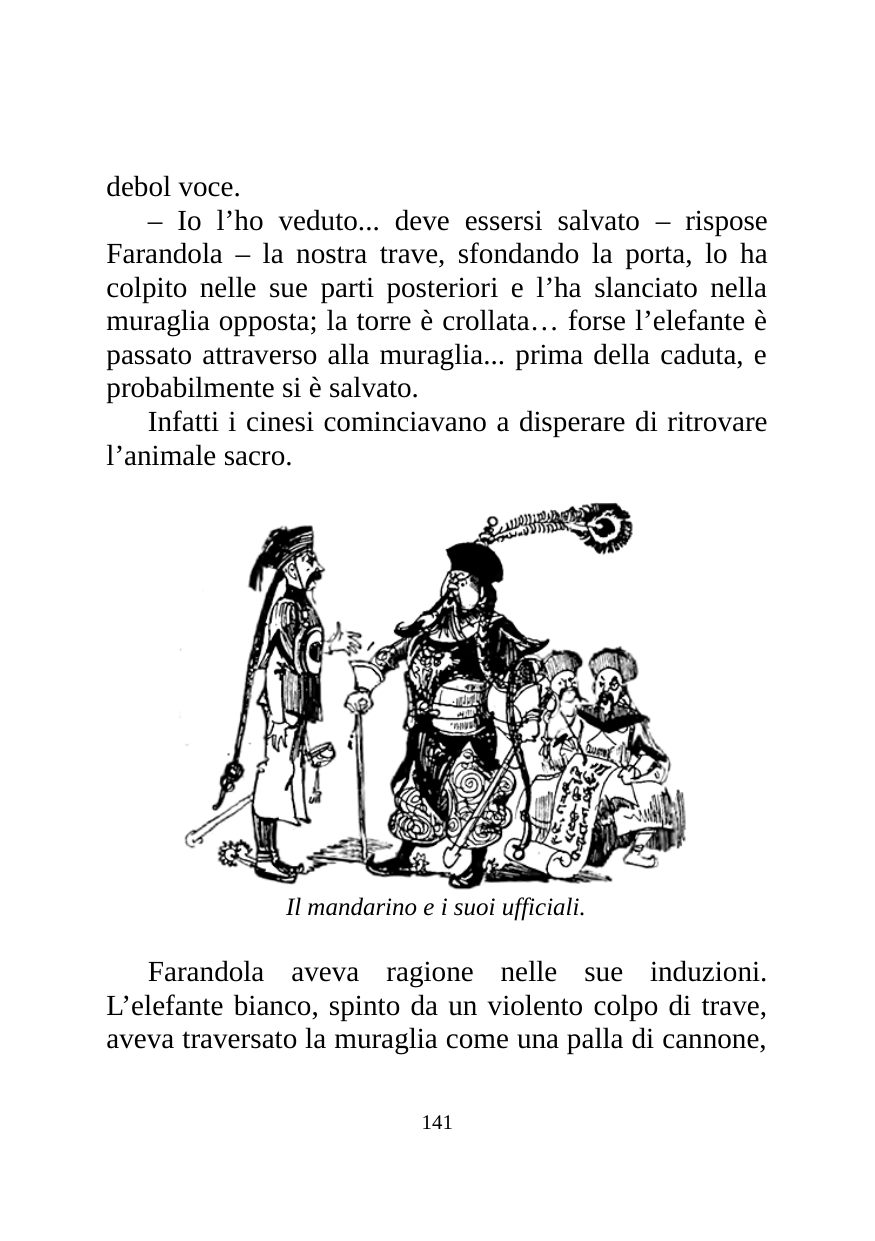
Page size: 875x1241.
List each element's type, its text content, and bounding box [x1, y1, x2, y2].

text Farandola aveva ragione nelle sue induzioni. L’elefante bianco, spinto da un violento colpo di trave, aveva traversato la muraglia come una palla di cannone, [106, 954, 768, 1055]
text debol voce. [106, 169, 768, 203]
text Infatti i cinesi cominciavano a disperare di ritrovare l’animale sacro. [106, 404, 768, 471]
text ‒ Io l’ho veduto... deve essersi salvato ‒ rispose Farandola ‒ la nostra trave, sfondando la porta, lo ha colpito nelle sue parti posteriori e l’ha slanciato nella muraglia opposta; la torre è crollata… forse l’elefante è passato attraverso alla muraglia... prima della caduta, e probabilmente si è salvato. [106, 203, 768, 404]
picture [179, 496, 695, 892]
text Il mandarino e i suoi ufficiali. [180, 892, 694, 921]
